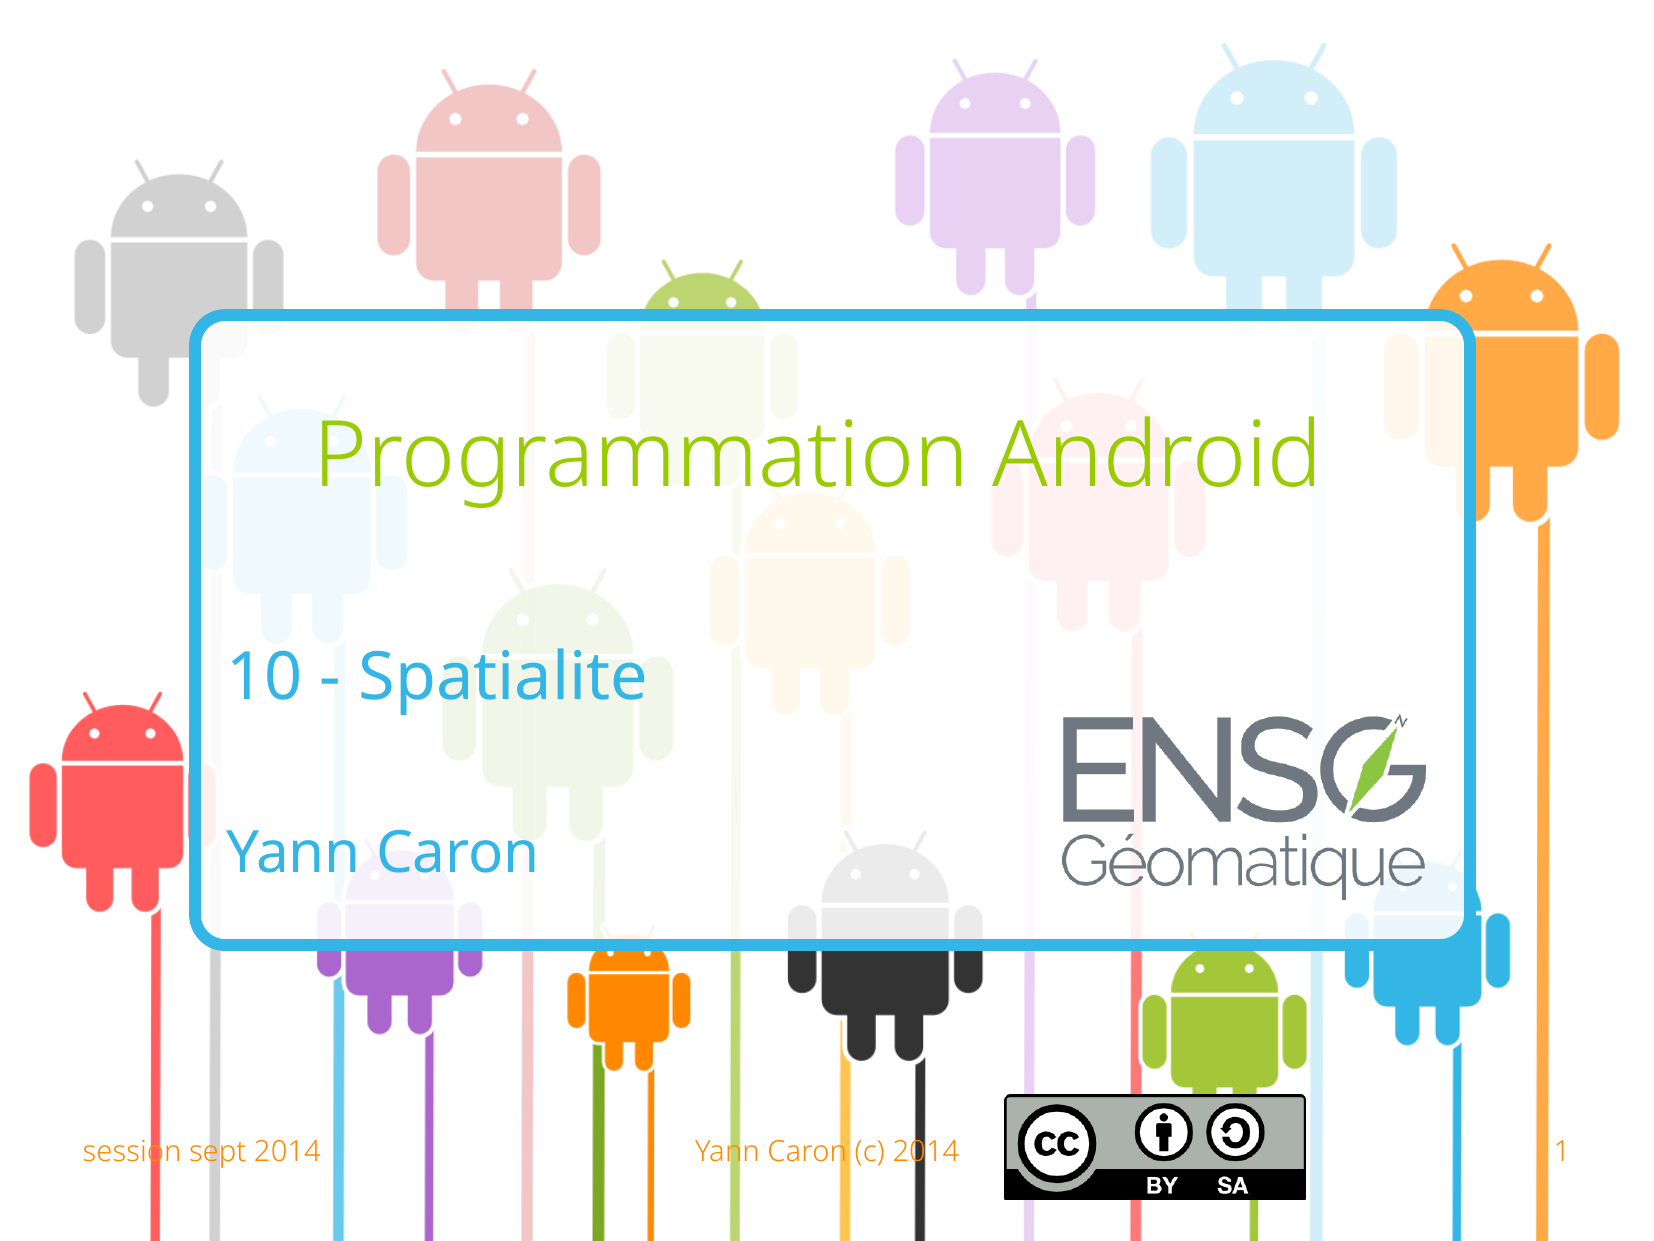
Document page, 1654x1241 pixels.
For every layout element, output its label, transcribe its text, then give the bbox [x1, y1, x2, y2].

title Programmation Android [75, 330, 1563, 573]
text_box [195, 573, 1471, 946]
text_box 10 - Spatialite Yann Caron [225, 585, 1111, 933]
picture [16, 9, 1637, 1241]
text_box [199, 315, 1466, 330]
